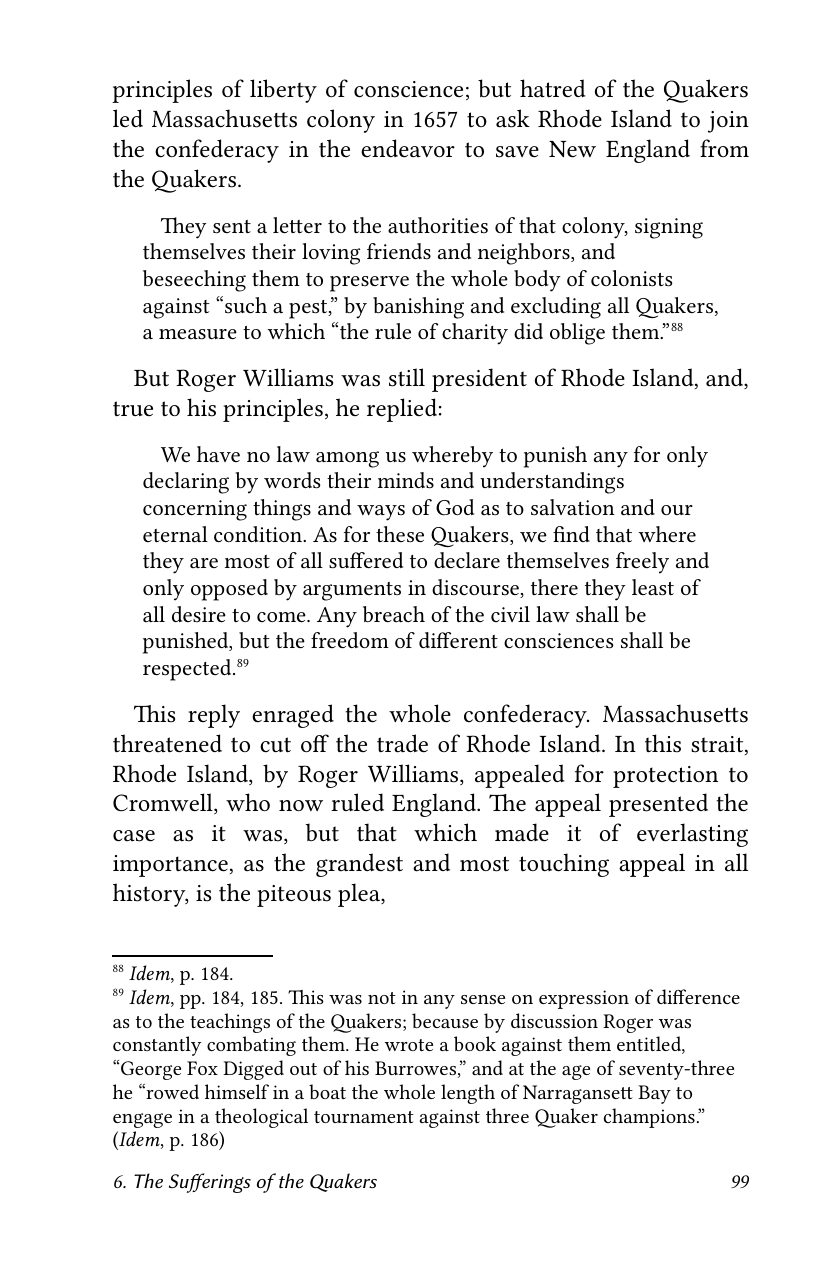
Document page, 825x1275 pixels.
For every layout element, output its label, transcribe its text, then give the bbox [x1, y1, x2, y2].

text This reply enraged the whole confederacy. Massachusetts threatened to cut off the trade of Rhode Island. In this strait, Rhode Island, by Roger Williams, appealed for protection to Cromwell, who now ruled England. The appeal presented the case as it was, but that which made it of everlasting importance, as the grandest and most touching appeal in all history, is the piteous plea, [112, 700, 750, 908]
text principles of liberty of conscience; but hatred of the Quakers led Massachusetts colony in 1657 to ask Rhode Island to join the confederacy in the endeavor to save New England from the Quakers. [112, 75, 750, 193]
text Idem, pp. 184, 185. This was not in any sense on expression of difference as to the teachings of the Quakers; because by discussion Roger was constantly combating them. He wrote a book against them entitled, “George Fox Digged out of his Burrowes,” and at the age of seventy-three he “rowed himself in a boat the whole length of Narragansett Bay to engage in a theological tournament against three Quaker champions.” (Idem, p. 186) [112, 986, 750, 1152]
text Idem, p. 184. [112, 962, 750, 986]
text But Roger Williams was still president of Rhode Island, and, true to his principles, he replied: [112, 364, 750, 422]
text We have no law among us whereby to punish any for only declaring by words their minds and understandings concerning things and ways of God as to salvation and our eternal condition. As for these Quakers, we find that where they are most of all suffered to declare themselves freely and only opposed by arguments in discourse, there they least of all desire to come. Any breach of the civil law shall be punished, but the freedom of different consciences shall be respected. [142, 442, 720, 681]
text They sent a letter to the authorities of that colony, signing themselves their loving friends and neighbors, and beseeching them to preserve the whole body of colonists against “such a pest,” by banishing and excluding all Quakers, a measure to which “the rule of charity did oblige them.” [142, 213, 720, 345]
